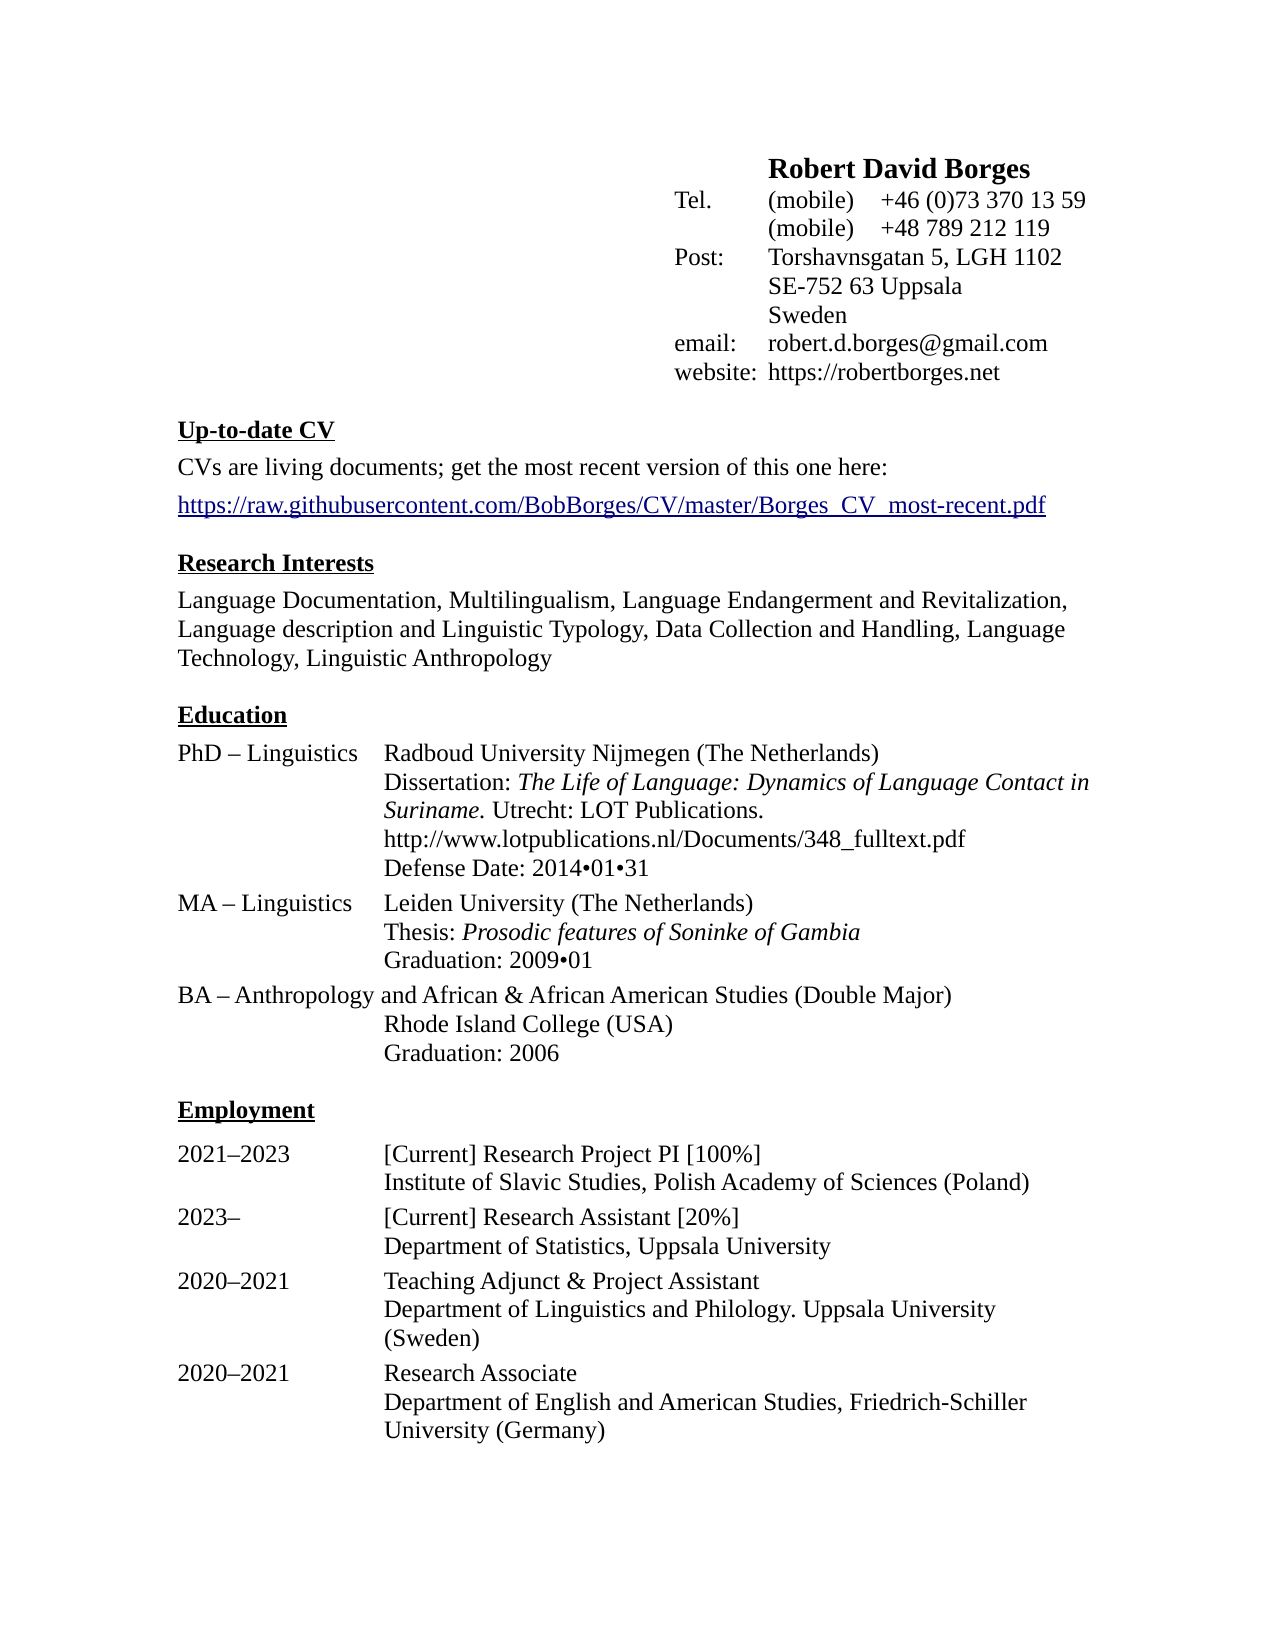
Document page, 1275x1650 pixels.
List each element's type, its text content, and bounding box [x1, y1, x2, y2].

text https://raw.githubusercontent.com/BobBorges/CV/master/Borges_CV_most-recent.pdf [177, 490, 1098, 519]
text Robert David Borges [177, 151, 1098, 185]
text Education [177, 700, 1098, 729]
text Sweden [177, 300, 1098, 328]
text email: robert.d.borges@gmail.com [177, 328, 1098, 357]
text Graduation: 2009•01 [177, 945, 1098, 974]
text SE-752 63 Uppsala [177, 271, 1098, 300]
text Tel. (mobile) +46 (0)73 370 13 59 [177, 185, 1098, 213]
text 2020–2021 Teaching Adjunct & Project Assistant [177, 1266, 1098, 1294]
text Department of Linguistics and Philology. Uppsala University (Sweden) [177, 1294, 1098, 1352]
text PhD – Linguistics Radboud University Nijmegen (The Netherlands) [177, 738, 1098, 767]
text CVs are living documents; get the most recent version of this one here: [177, 452, 1098, 481]
text Post: Torshavnsgatan 5, LGH 1102 [177, 242, 1098, 271]
text Language Documentation, Multilingualism, Language Endangerment and Revitalization, Language description and Linguistic Typology, Data Collection and Handling, Language Technology, Linguistic Anthropology [177, 585, 1098, 672]
text (mobile) +48 789 212 119 [177, 213, 1098, 242]
text Rhode Island College (USA) [177, 1009, 1098, 1038]
text Research Interests [177, 548, 1098, 576]
text Graduation: 2006 [177, 1038, 1098, 1066]
text http://www.lotpublications.nl/Documents/348_fulltext.pdf [177, 824, 1098, 853]
text Defense Date: 2014•01•31 [177, 853, 1098, 882]
text 2021–2023 [Current] Research Project PI [100%] [177, 1139, 1098, 1167]
text Institute of Slavic Studies, Polish Academy of Sciences (Poland) [177, 1167, 1098, 1196]
text Department of English and American Studies, Friedrich-Schiller University (Germany) [177, 1387, 1098, 1444]
text 2023– [Current] Research Assistant [20%] [177, 1202, 1098, 1231]
text Department of Statistics, Uppsala University [177, 1231, 1098, 1260]
text Thesis: Prosodic features of Soninke of Gambia [177, 917, 1098, 945]
text BA – Anthropology and African & African American Studies (Double Major) [177, 980, 1098, 1009]
text Up-to-date CV [177, 415, 1098, 443]
text MA – Linguistics Leiden University (The Netherlands) [177, 888, 1098, 917]
text Employment [177, 1095, 1098, 1124]
text Dissertation: The Life of Language: Dynamics of Language Contact in Suriname. Utrecht: LOT Publications. [177, 767, 1098, 824]
text website: https://robertborges.net [177, 357, 1098, 386]
text 2020–2021 Research Associate [177, 1358, 1098, 1387]
